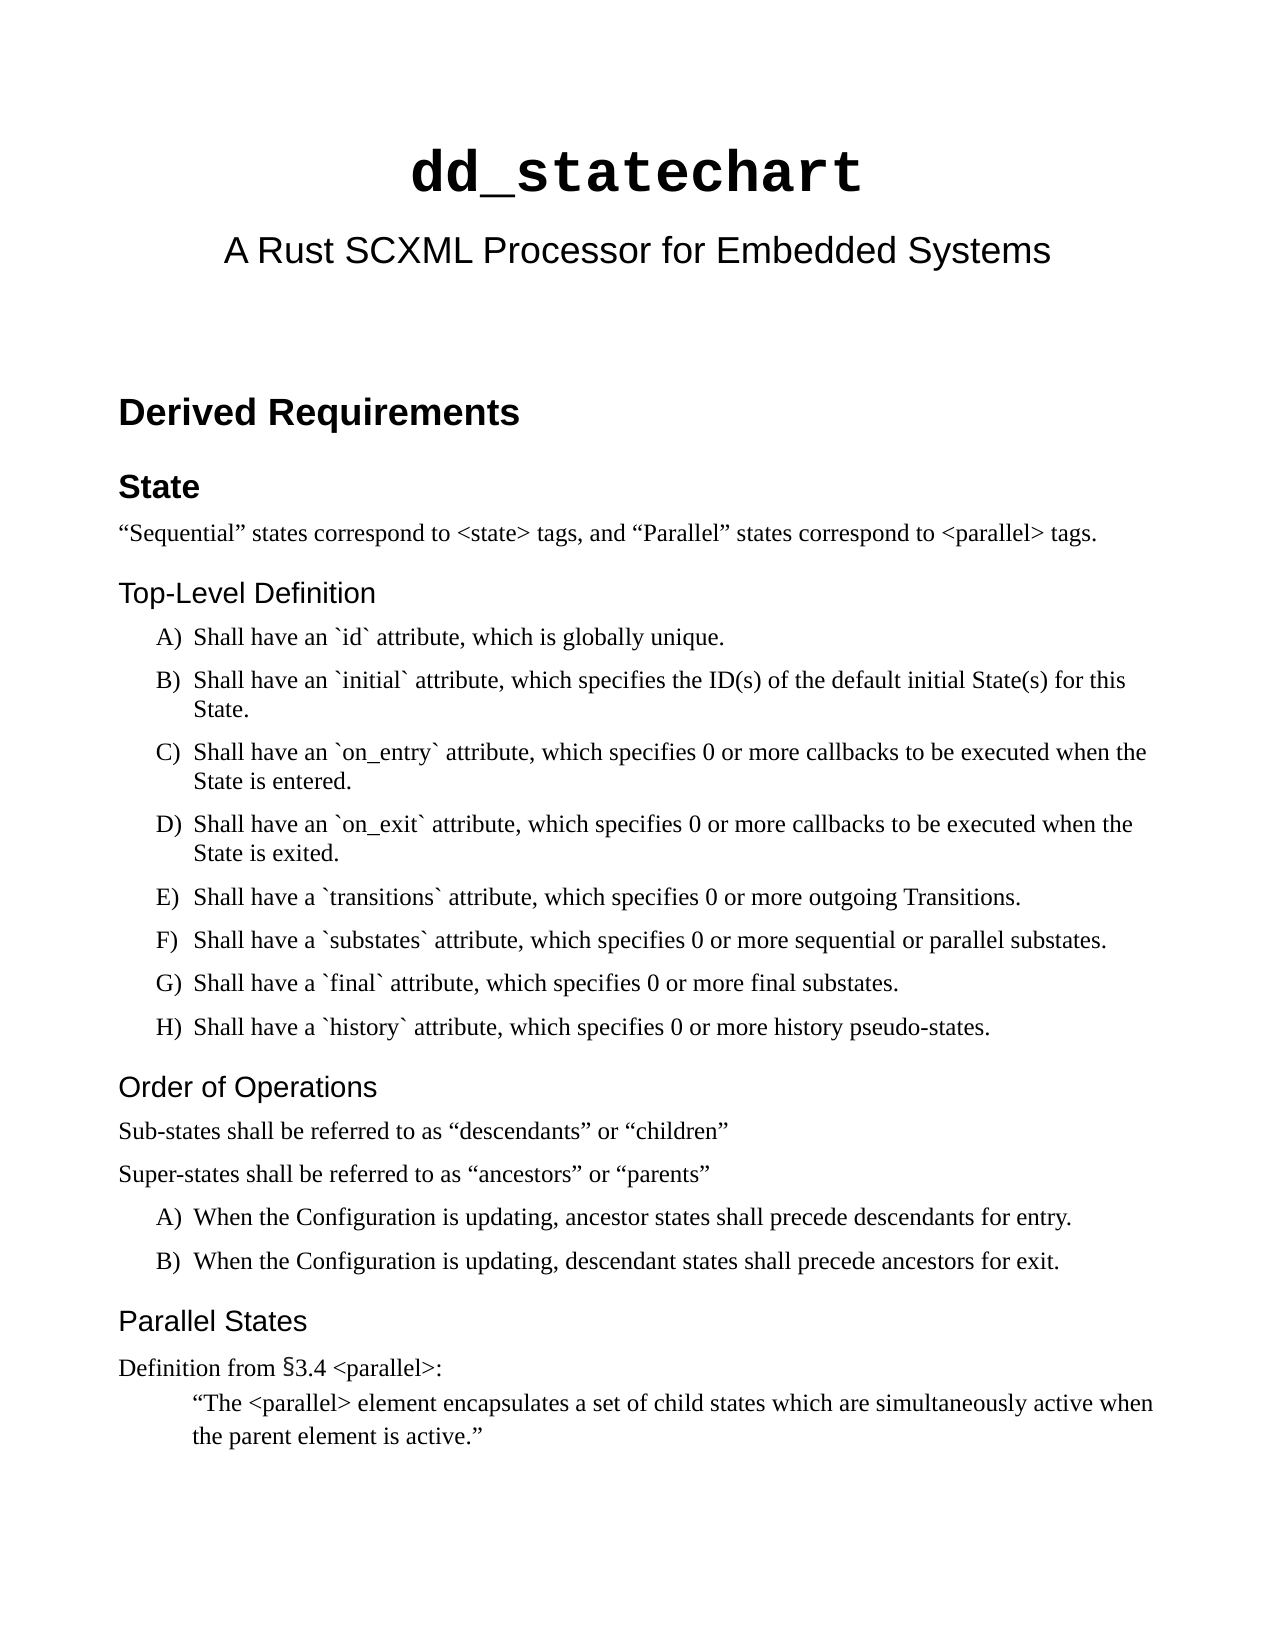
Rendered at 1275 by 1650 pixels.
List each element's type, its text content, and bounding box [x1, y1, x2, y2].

subtitle Parallel States [118, 1304, 1157, 1337]
text Super-states shall be referred to as “ancestors” or “parents” [118, 1159, 1157, 1188]
list When the Configuration is updating, ancestor states shall precede descendants for entry. [156, 1202, 1157, 1231]
subtitle State [118, 467, 1157, 505]
list Shall have an `id` attribute, which is globally unique. [156, 622, 1157, 651]
subtitle Top-Level Definition [118, 576, 1157, 609]
list Shall have an `on_exit` attribute, which specifies 0 or more callbacks to be executed when the State is exited. [156, 809, 1157, 867]
subtitle A Rust SCXML Processor for Embedded Systems [118, 228, 1157, 271]
text Definition from §3.4 <parallel>: “The <parallel> element encapsulates a set of child states which are simultaneously active when the parent element is active.” [118, 1350, 1157, 1450]
list Shall have a `transitions` attribute, which specifies 0 or more outgoing Transitions. [156, 882, 1157, 910]
list Shall have an `on_entry` attribute, which specifies 0 or more callbacks to be executed when the State is entered. [156, 737, 1157, 795]
list Shall have a `final` attribute, which specifies 0 or more final substates. [156, 968, 1157, 997]
list When the Configuration is updating, descendant states shall precede ancestors for exit. [156, 1246, 1157, 1274]
subtitle Order of Operations [118, 1069, 1157, 1103]
text Sub-states shall be referred to as “descendants” or “children” [118, 1116, 1157, 1144]
list Shall have a `substates` attribute, which specifies 0 or more sequential or parallel substates. [156, 925, 1157, 954]
list Shall have an `initial` attribute, which specifies the ID(s) of the default initial State(s) for this State. [156, 665, 1157, 723]
title dd_statechart [118, 143, 1157, 209]
subtitle Derived Requirements [118, 390, 1157, 433]
list Shall have a `history` attribute, which specifies 0 or more history pseudo-states. [156, 1012, 1157, 1040]
text “Sequential” states correspond to <state> tags, and “Parallel” states correspond to <parallel> tags. [118, 518, 1157, 547]
